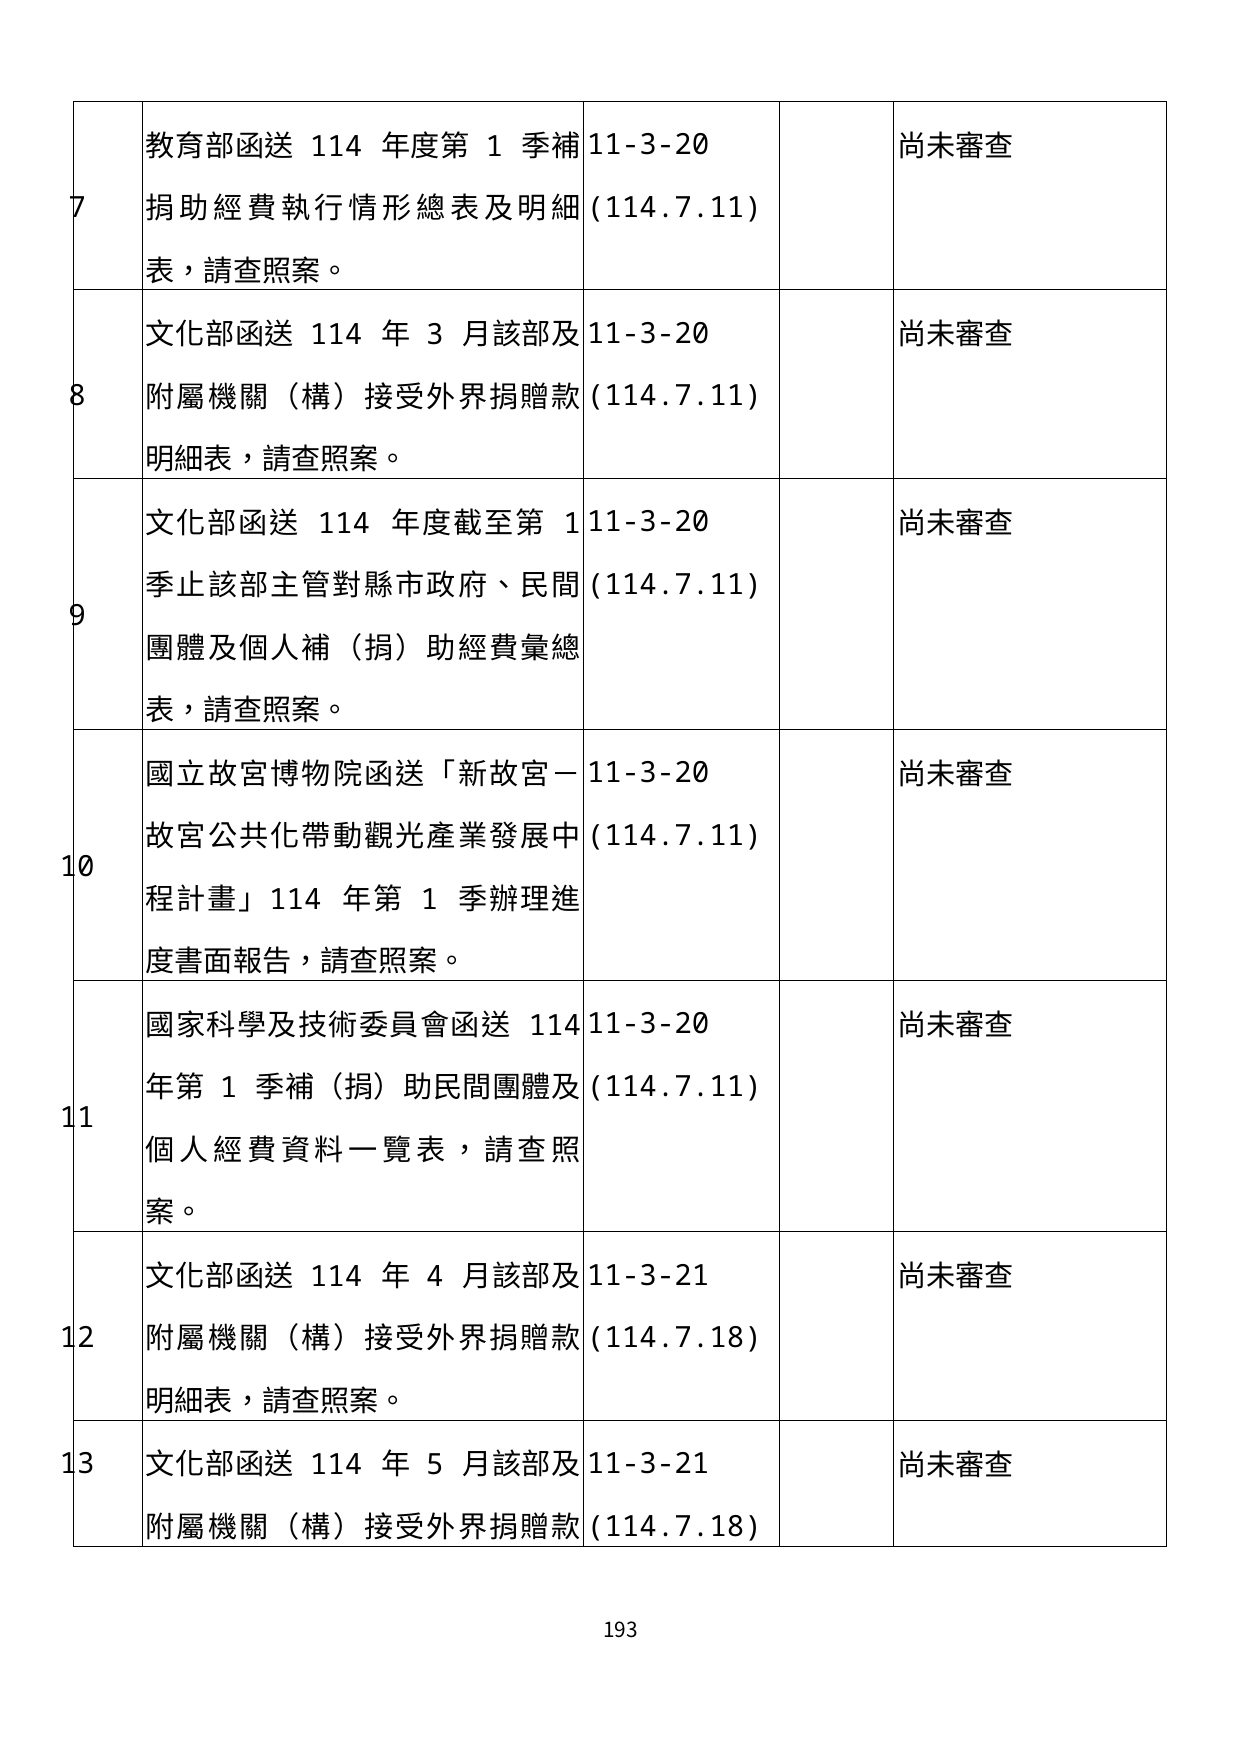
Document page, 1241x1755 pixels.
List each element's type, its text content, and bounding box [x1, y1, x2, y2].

table_cell [74, 290, 142, 478]
table_cell 尚未審查 [894, 1421, 1166, 1546]
table_cell 尚未審查 [894, 479, 1166, 729]
table_cell 11-3-21 (114.7.18) [584, 1232, 779, 1419]
table_cell [74, 386, 80, 393]
table_cell [780, 1232, 893, 1419]
table_cell [74, 199, 81, 214]
table_cell 11-3-20 (114.7.11) [584, 730, 779, 980]
table_cell 11-3-20 (114.7.11) [584, 290, 779, 478]
table_cell [780, 479, 893, 729]
table_cell [780, 981, 893, 1231]
table_cell [74, 606, 81, 615]
table_cell [780, 290, 893, 478]
table_cell [780, 730, 893, 980]
table_cell 11-3-20 (114.7.11) [584, 981, 779, 1231]
table_cell [74, 1232, 142, 1419]
table_cell [780, 1421, 893, 1546]
table_cell 尚未審查 [894, 981, 1166, 1231]
table_cell [74, 479, 142, 729]
table_cell [74, 730, 142, 980]
table_cell 尚未審查 [894, 290, 1166, 478]
table_cell [74, 102, 142, 289]
table_cell 11-3-21 (114.7.18) [584, 1421, 779, 1546]
table_cell 11-3-20 (114.7.11) [584, 479, 779, 729]
table_cell [74, 1421, 142, 1546]
table_cell 尚未審查 [894, 730, 1166, 980]
table_cell [74, 616, 81, 623]
table_cell [780, 102, 893, 289]
table_cell [74, 395, 81, 403]
table_cell 尚未審查 [894, 1232, 1166, 1419]
table_cell [74, 981, 142, 1231]
table_cell 尚未審查 [894, 102, 1166, 289]
table_cell 11-3-20 (114.7.11) [584, 102, 779, 289]
